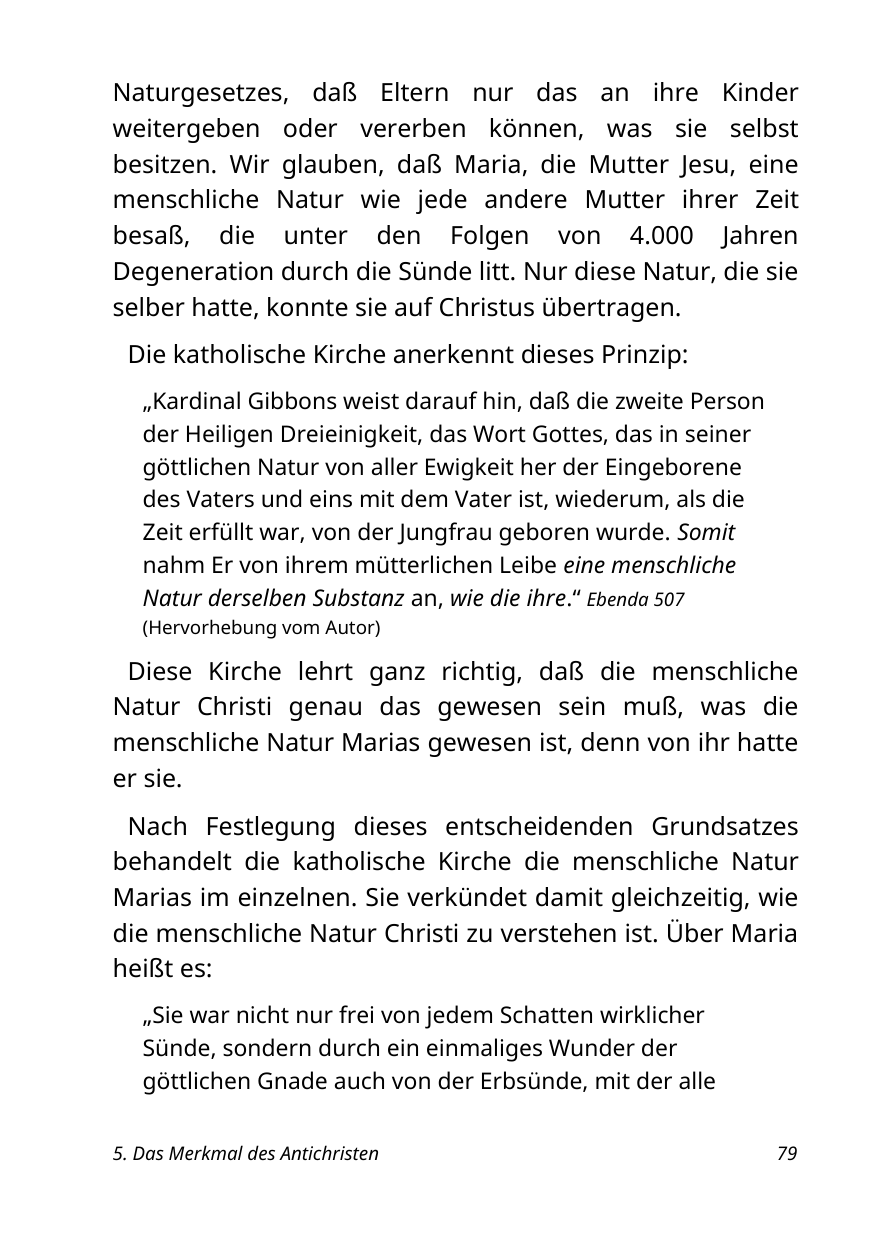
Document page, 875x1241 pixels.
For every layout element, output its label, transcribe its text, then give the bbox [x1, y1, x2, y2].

text Diese Kirche lehrt ganz richtig, daß die menschliche Natur Christi genau das gewesen sein muß, was die menschliche Natur Marias gewesen ist, denn von ihr hatte er sie. [112, 653, 799, 794]
text Die katholische Kirche anerkennt dieses Prinzip: [112, 337, 799, 371]
text Naturgesetzes, daß Eltern nur das an ihre Kinder weitergeben oder vererben können, was sie selbst besitzen. Wir glauben, daß Maria, die Mutter Jesu, eine menschliche Natur wie jede andere Mutter ihrer Zeit besaß, die unter den Folgen von 4.000 Jahren Degeneration durch die Sünde litt. Nur diese Natur, die sie selber hatte, konnte sie auf Christus übertragen. [112, 75, 799, 323]
text „Sie war nicht nur frei von jedem Schatten wirklicher Sünde, sondern durch ein einmaliges Wunder der göttlichen Gnade auch von der Erbsünde, mit der alle [142, 999, 769, 1096]
text Nach Festlegung dieses entscheidenden Grundsatzes behandelt die katholische Kirche die menschliche Natur Marias im einzelnen. Sie verkündet damit gleichzeitig, wie die menschliche Natur Christi zu verstehen ist. Über Maria heißt es: [112, 808, 799, 985]
text „Kardinal Gibbons weist darauf hin, daß die zweite Person der Heiligen Dreieinigkeit, das Wort Gottes, das in seiner göttlichen Natur von aller Ewigkeit her der Eingeborene des Vaters und eins mit dem Vater ist, wiederum, als die Zeit erfüllt war, von der Jungfrau geboren wurde. Somit nahm Er von ihrem mütterlichen Leibe eine menschliche Natur derselben Substanz an, wie die ihre.“ Ebenda 507 (Hervorhebung vom Autor) [142, 385, 769, 640]
